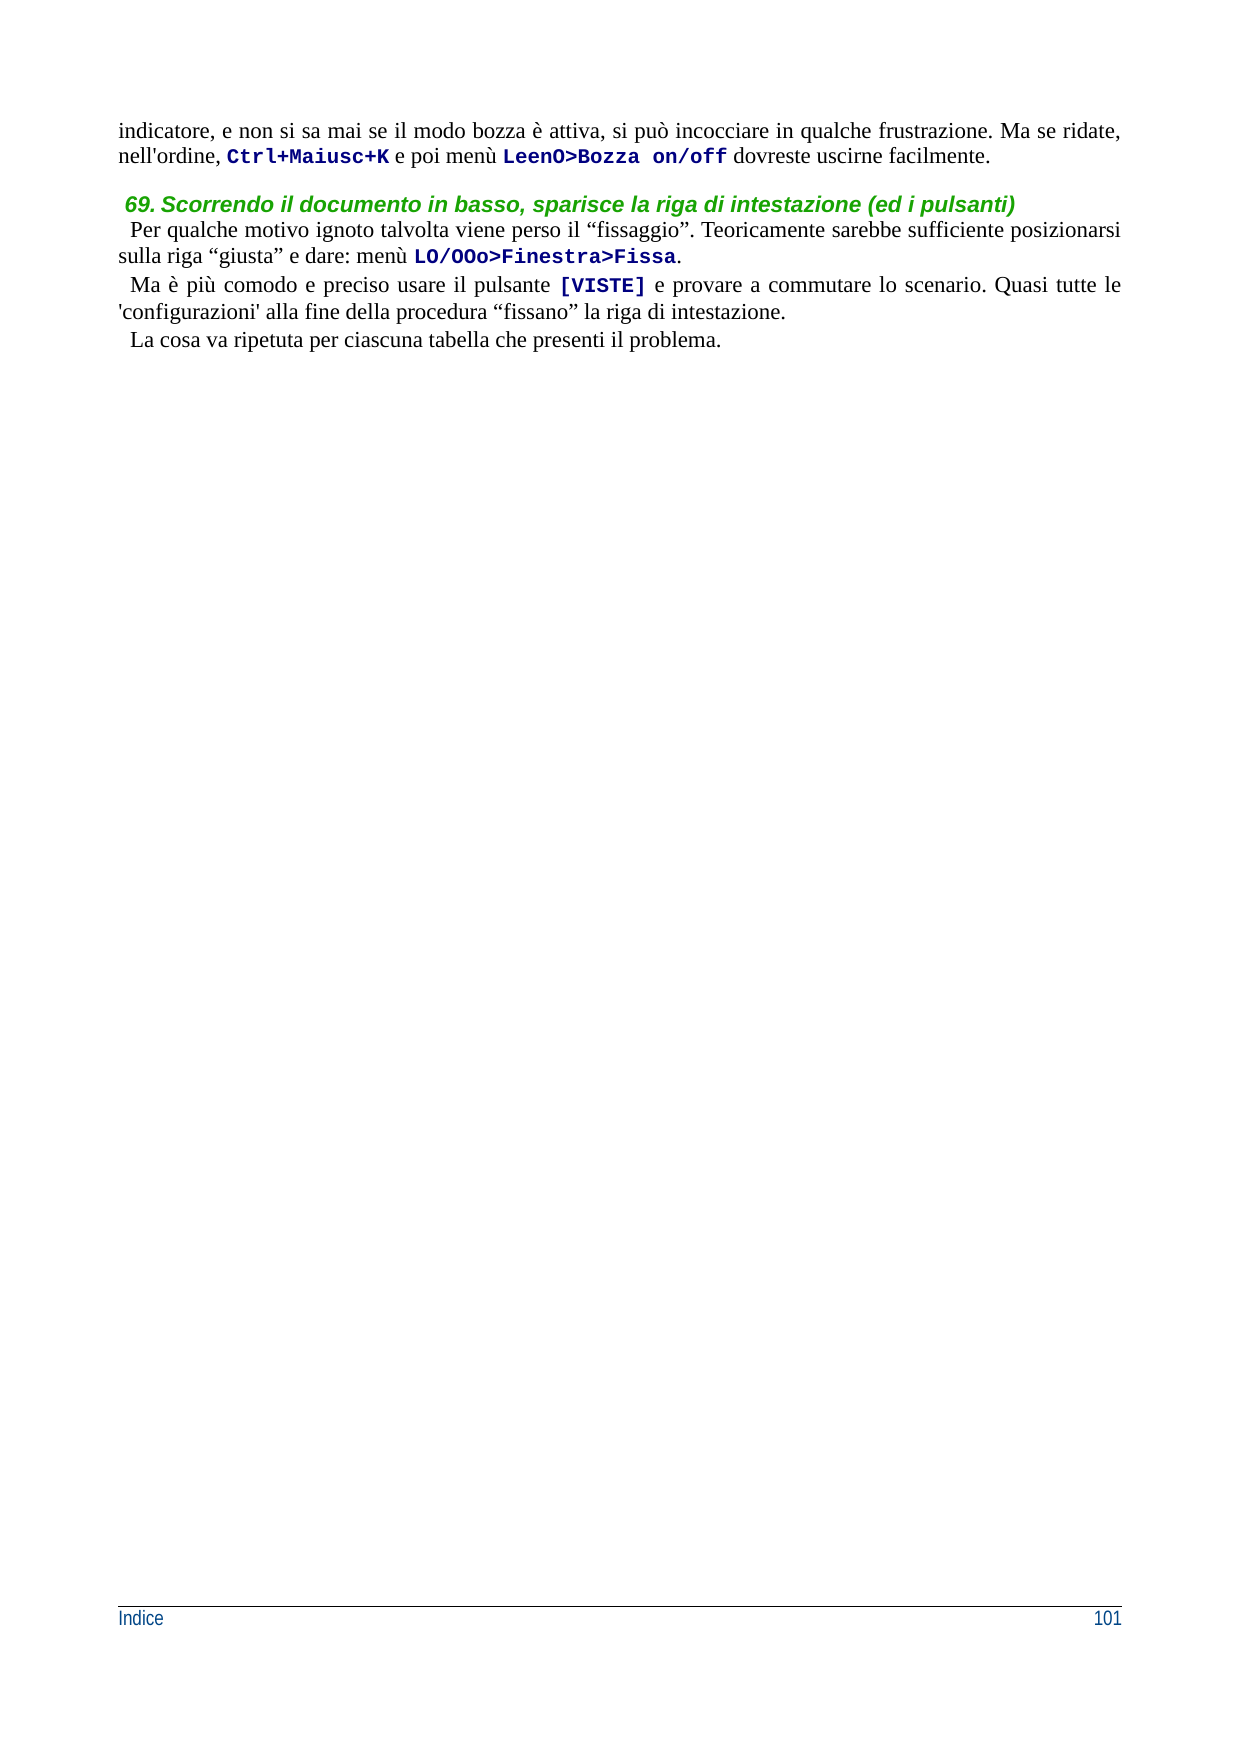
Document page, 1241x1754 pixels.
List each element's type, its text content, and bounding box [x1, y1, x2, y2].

text indicatore, e non si sa mai se il modo bozza è attiva, si può incocciare in qualche frustrazione. Ma se ridate, nell'ordine, Ctrl+Maiusc+K e poi menù LeenO>Bozza on/off dovreste uscirne facilmente. [118, 118, 1122, 170]
text Per qualche motivo ignoto talvolta viene perso il “fissaggio”. Teoricamente sarebbe sufficiente posizionarsi sulla riga “giusta” e dare: menù LO/OOo>Finestra>Fissa. [118, 217, 1122, 269]
subtitle Scorrendo il documento in basso, sparisce la riga di intestazione (ed i pulsanti) [118, 192, 1122, 217]
text La cosa va ripetuta per ciascuna tabella che presenti il problema. [118, 327, 1122, 353]
text Ma è più comodo e preciso usare il pulsante [VISTE] e provare a commutare lo scenario. Quasi tutte le 'configurazioni' alla fine della procedura “fissano” la riga di intestazione. [118, 272, 1122, 324]
